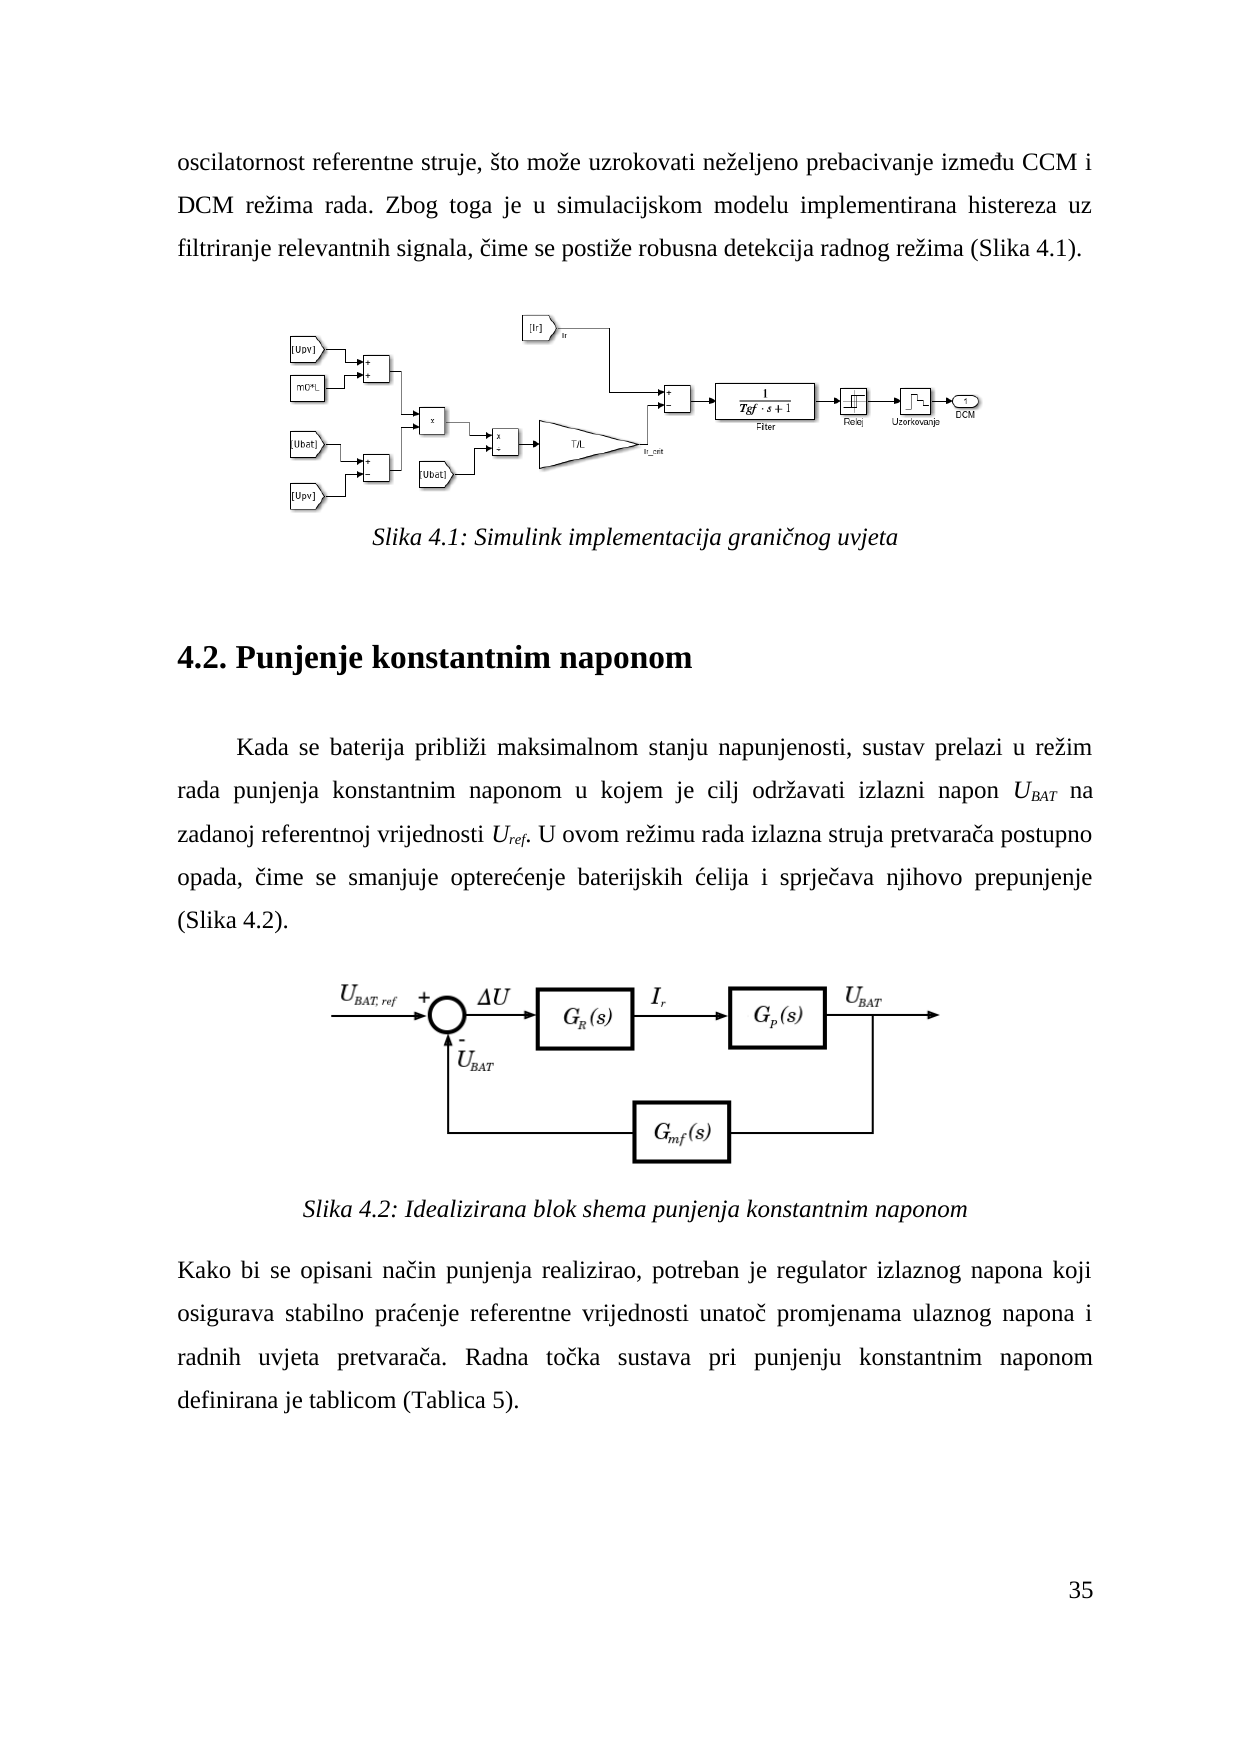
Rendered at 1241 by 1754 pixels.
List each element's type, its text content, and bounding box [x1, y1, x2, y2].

text Slika 4.1: Simulink implementacija graničnog uvjeta [286, 522, 985, 551]
text Slika 4.2: Idealizirana blok shema punjenja konstantnim naponom [220, 1194, 1051, 1223]
picture [328, 978, 942, 1170]
subtitle Punjenje konstantnim naponom [177, 637, 1093, 676]
text Kada se baterija približi maksimalnom stanju napunjenosti, sustav prelazi u režim rada punjenja konstantnim naponom u kojem je cilj održavati izlazni napon UBAT na zadanoj referentnoj vrijednosti Uref. U ovom režimu rada izlazna struja pretvarača postupno opada, čime se smanjuje opterećenje baterijskih ćelija i sprječava njihovo prepunjenje (Slika 4.2). [177, 732, 1093, 934]
picture [285, 307, 985, 522]
text oscilatornost referentne struje, što može uzrokovati neželjeno prebacivanje između CCM i DCM režima rada. Zbog toga je u simulacijskom modelu implementirana histereza uz filtriranje relevantnih signala, čime se postiže robusna detekcija radnog režima (Slika 4.1). [177, 147, 1093, 262]
text Kako bi se opisani način punjenja realizirao, potreban je regulator izlaznog napona koji osigurava stabilno praćenje referentne vrijednosti unatoč promjenama ulaznog napona i radnih uvjeta pretvarača. Radna točka sustava pri punjenju konstantnim naponom definirana je tablicom (Tablica 5). [177, 1255, 1093, 1413]
